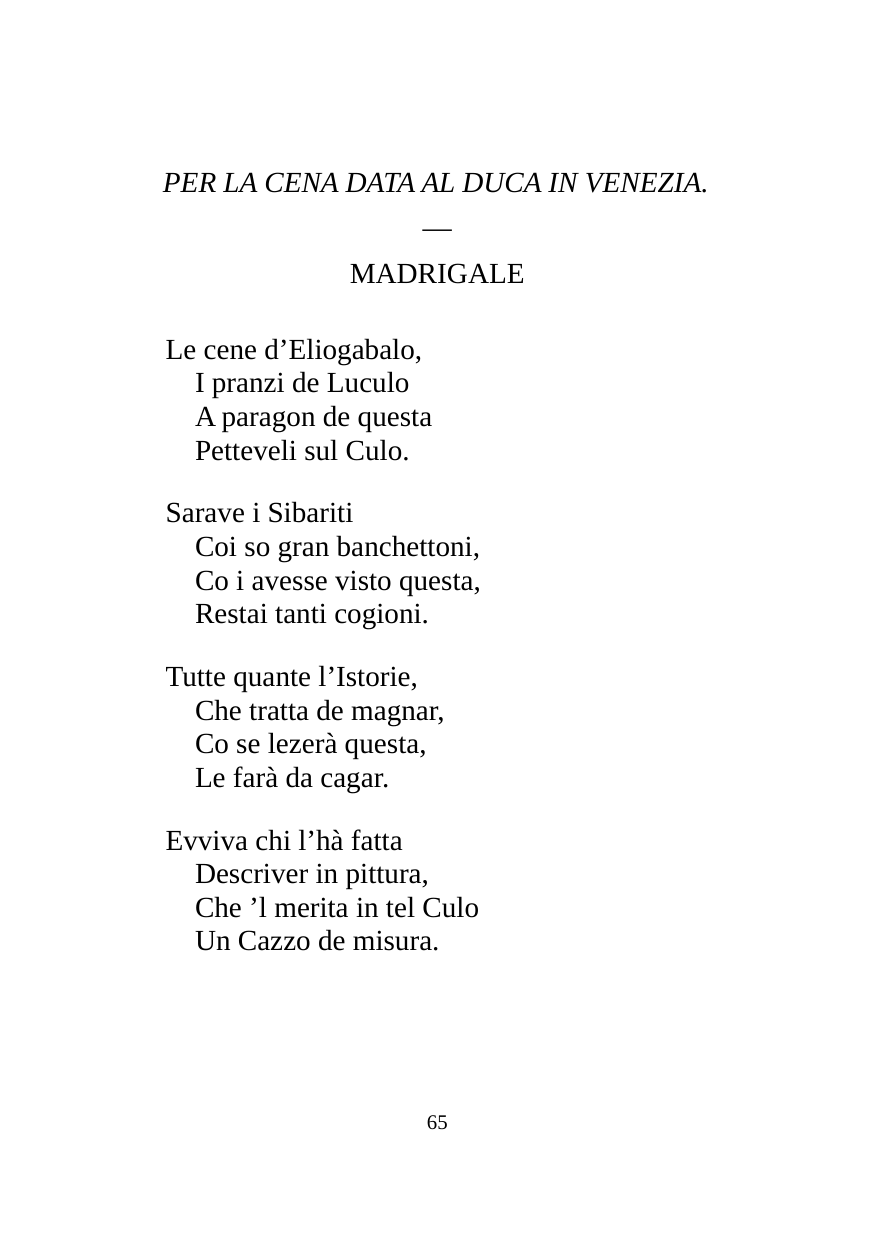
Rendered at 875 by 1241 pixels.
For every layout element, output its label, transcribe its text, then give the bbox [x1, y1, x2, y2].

text Sarave i Sibariti Coi so gran banchettoni, Co i avesse visto questa, Restai tanti cogioni. [165, 496, 768, 630]
text — [106, 211, 768, 244]
text MADRIGALE [106, 257, 768, 290]
text Evviva chi l’hà fatta Descriver in pittura, Che ’l merita in tel Culo Un Cazzo de misura. [165, 823, 768, 957]
subtitle PER LA CENA DATA AL DUCA IN VENEZIA. [106, 165, 768, 199]
text Le cene d’Eliogabalo, I pranzi de Luculo A paragon de questa Petteveli sul Culo. [165, 332, 768, 466]
text Tutte quante l’Istorie, Che tratta de magnar, Co se lezerà questa, Le farà da cagar. [165, 659, 768, 793]
